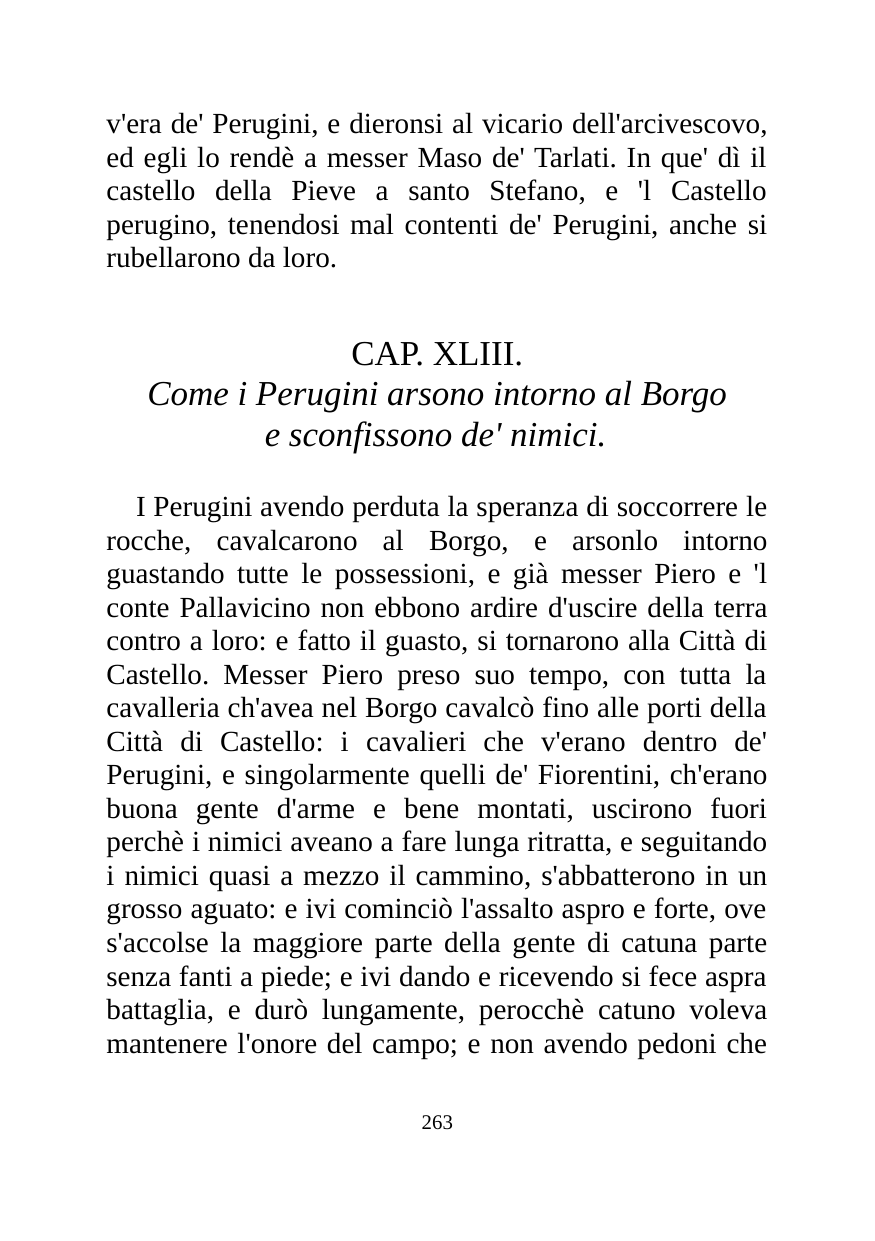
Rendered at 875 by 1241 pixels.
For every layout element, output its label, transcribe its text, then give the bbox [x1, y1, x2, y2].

text v'era de' Perugini, e dieronsi al vicario dell'arcivescovo, ed egli lo rendè a messer Maso de' Tarlati. In que' dì il castello della Pieve a santo Stefano, e 'l Castello perugino, tenendosi mal contenti de' Perugini, anche si rubellarono da loro. [106, 106, 768, 274]
text I Perugini avendo perduta la speranza di soccorrere le rocche, cavalcarono al Borgo, e arsonlo intorno guastando tutte le possessioni, e già messer Piero e 'l conte Pallavicino non ebbono ardire d'uscire della terra contro a loro: e fatto il guasto, si tornarono alla Città di Castello. Messer Piero preso suo tempo, con tutta la cavalleria ch'avea nel Borgo cavalcò fino alle porti della Città di Castello: i cavalieri che v'erano dentro de' Perugini, e singolarmente quelli de' Fiorentini, ch'erano buona gente d'arme e bene montati, uscirono fuori perchè i nimici aveano a fare lunga ritratta, e seguitando i nimici quasi a mezzo il cammino, s'abbatterono in un grosso aguato: e ivi cominciò l'assalto aspro e forte, ove s'accolse la maggiore parte della gente di catuna parte senza fanti a piede; e ivi dando e ricevendo si fece aspra battaglia, e durò lungamente, perocchè catuno voleva mantenere l'onore del campo; e non avendo pedoni che [106, 489, 768, 1059]
subtitle CAP. XLIII. Come i Perugini arsono intorno al Borgo e sconfissono de' nimici. [106, 333, 768, 454]
